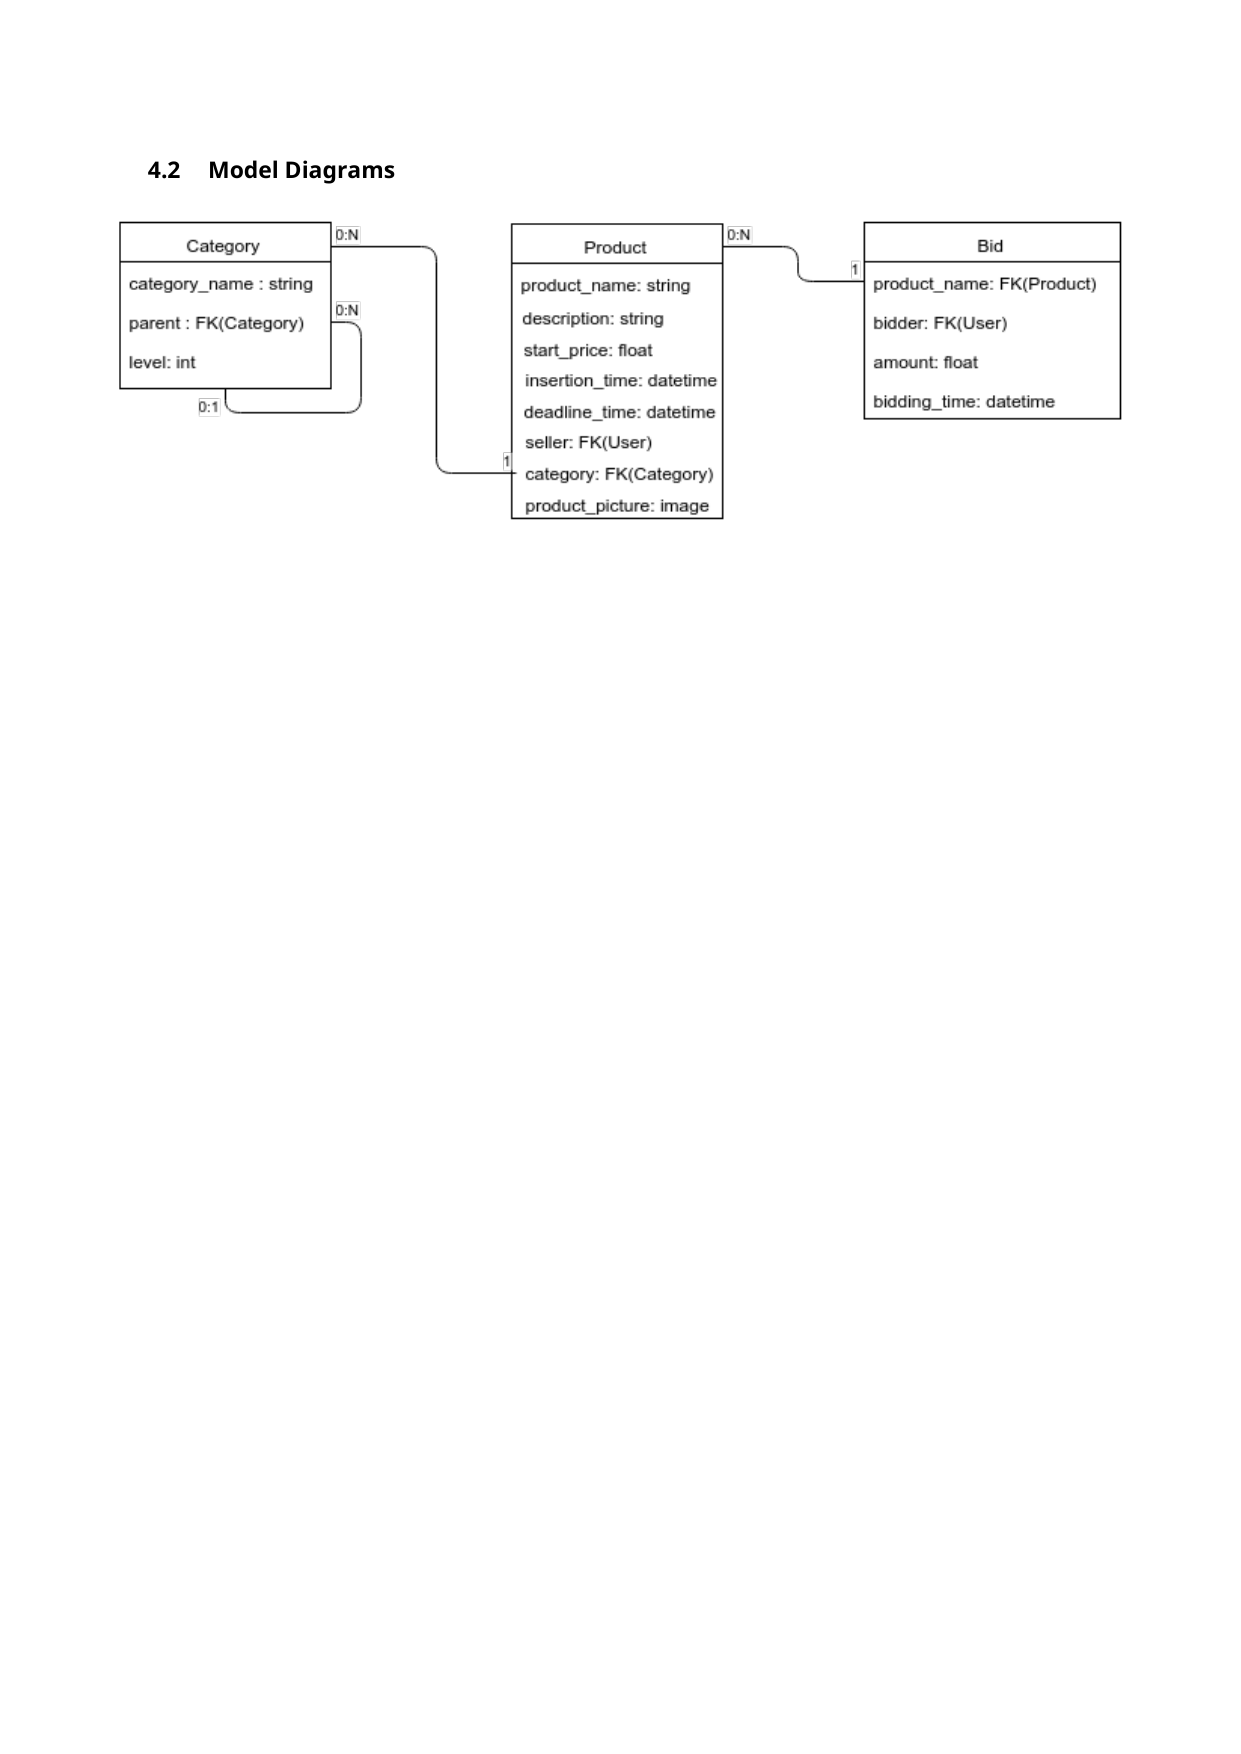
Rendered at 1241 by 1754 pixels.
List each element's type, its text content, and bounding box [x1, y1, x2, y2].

picture [118, 219, 1123, 530]
list Model Diagrams [148, 154, 1122, 186]
